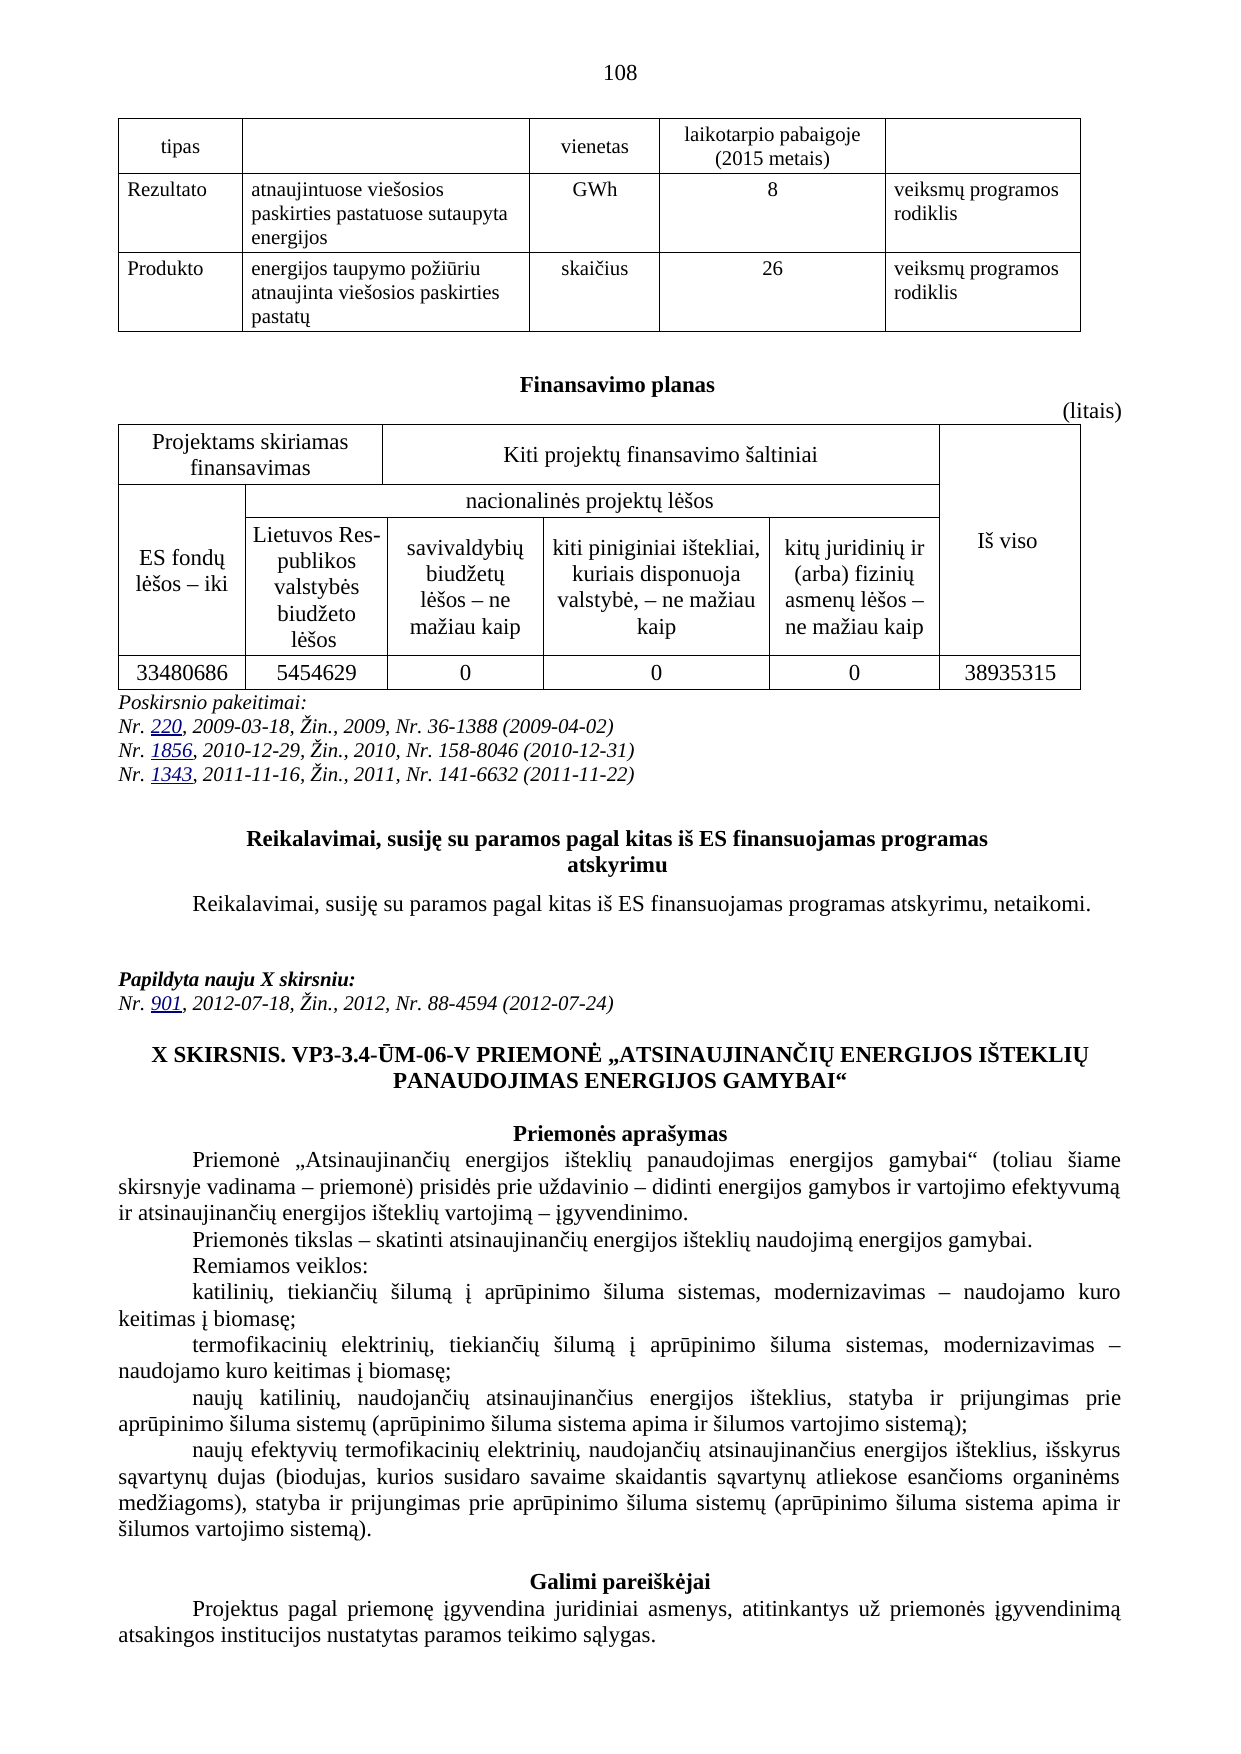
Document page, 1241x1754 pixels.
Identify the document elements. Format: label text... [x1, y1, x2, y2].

text Nr. 1343, 2011-11-16, Žin., 2011, Nr. 141-6632 (2011-11-22) [118, 762, 1122, 786]
text Projektus pagal priemonę įgyvendina juridiniai asmenys, atitinkantys už priemonės įgyvendinimą atsakingos institucijos nustatytas paramos teikimo sąlygas. [118, 1594, 1122, 1647]
table_cell skaičius [530, 253, 659, 331]
table_cell veiksmų programos rodiklis [886, 174, 1080, 252]
table_cell energijos taupymo požiūriu atnau­jinta viešosios paskirties pastatų [243, 253, 529, 331]
text katilinių, tiekiančių šilumą į aprūpinimo šiluma sistemas, modernizavimas – naudojamo kuro keitimas į biomasę; [118, 1278, 1122, 1331]
table_cell 0 [770, 656, 939, 688]
text Finansavimo planas [118, 371, 1122, 397]
table_cell Produkto [119, 253, 242, 331]
text Priemonės aprašymas [118, 1120, 1122, 1147]
table_cell 33480686 [119, 656, 245, 688]
text (litais) [118, 397, 1122, 424]
table_header vienetas [530, 119, 659, 173]
table_header laikotarpio pabaigoje (2015 metais) [660, 119, 885, 173]
table_cell 26 [660, 253, 885, 331]
text Nr. 1856, 2010-12-29, Žin., 2010, Nr. 158-8046 (2010-12-31) [118, 738, 1122, 762]
text naujų katilinių, naudojančių atsinaujinančius energijos išteklius, statyba ir prijungimas prie aprūpinimo šiluma sistemų (aprūpinimo šiluma sistema apima ir šilumos vartojimo sistemą); [118, 1384, 1122, 1436]
table_cell 0 [544, 656, 769, 688]
table_cell atnaujintuose viešosios paskirties pastatuose sutaupyta energijos [243, 174, 529, 252]
text termofikacinių elektrinių, tiekiančių šilumą į aprūpinimo šiluma sistemas, modernizavimas – naudojamo kuro keitimas į biomasę; [118, 1331, 1122, 1384]
table_cell Rezultato [119, 174, 242, 252]
table_cell 5454629 [246, 656, 387, 688]
table_header tipas [119, 119, 242, 173]
table_header [886, 119, 1080, 173]
table_cell Lietuvos Res­publikos valsty­bės biudžeto lėšos [246, 518, 387, 655]
table_cell nacionalinės projektų lėšos [246, 485, 939, 517]
text Priemonė „Atsinaujinančių energijos išteklių panaudojimas energijos gamybai“ (toliau šiame skirsnyje vadinama – priemonė) prisidės prie uždavinio – didinti energijos gamybos ir vartojimo efektyvumą ir atsinaujinančių energijos išteklių vartojimą – įgyvendinimo. [118, 1147, 1122, 1226]
text Papildyta nauju X skirsniu: [118, 967, 1122, 991]
table_cell 0 [388, 656, 543, 688]
text Nr. 901, 2012-07-18, Žin., 2012, Nr. 88-4594 (2012-07-24) [118, 991, 1122, 1015]
table_cell 38935315 [940, 656, 1080, 688]
table_cell kiti piniginiai ištekliai, kuriais disponuoja valstybė, – ne mažiau kaip [544, 518, 769, 655]
table_cell 8 [660, 174, 885, 252]
table_header Iš viso [940, 425, 1080, 655]
text Reikalavimai, susiję su paramos pagal kitas iš ES finansuojamas programas atskyrimu, netaikomi. [118, 890, 1122, 916]
table_cell GWh [530, 174, 659, 252]
text Priemonės tikslas – skatinti atsinaujinančių energijos išteklių naudojimą energijos gamybai. [118, 1226, 1122, 1252]
table_cell kitų juridinių ir (arba) fizinių asmenų lėšos – ne mažiau kaip [770, 518, 939, 655]
text Poskirsnio pakeitimai: [118, 689, 1122, 714]
text Galimi pareiškėjai [118, 1568, 1122, 1594]
table_cell veiksmų programos rodiklis [886, 253, 1080, 331]
table_header Kiti projektų finansavimo šaltiniai [383, 425, 939, 483]
table_header Projektams skiriamas finansavimas [119, 425, 382, 483]
table_header [243, 119, 529, 173]
text X skirsnis. VP3-3.4-ŪM-06-V priemonė „Atsinaujinančių energijos išteklių panaudojimas energijos gamybai“ [118, 1041, 1122, 1094]
text Nr. 220, 2009-03-18, Žin., 2009, Nr. 36-1388 (2009-04-02) [118, 714, 1122, 738]
table_cell savivaldybių biudžetų lėšos – ne mažiau kaip [388, 518, 543, 655]
text Reikalavimai, susiję su paramos pagal kitas iš ES finansuojamas programas atskyrimu [118, 825, 1122, 877]
table_cell ES fondų lėšos – iki [119, 485, 245, 655]
text naujų efektyvių termofikacinių elektrinių, naudojančių atsinaujinančius energijos išteklius, išskyrus sąvartynų dujas (biodujas, kurios susidaro savaime skaidantis sąvartynų atliekose esančioms organinėms medžiagoms), statyba ir prijungimas prie aprūpinimo šiluma sistemų (aprūpinimo šiluma sistema apima ir šilumos vartojimo sistemą). [118, 1436, 1122, 1542]
text Remiamos veiklos: [118, 1252, 1122, 1278]
